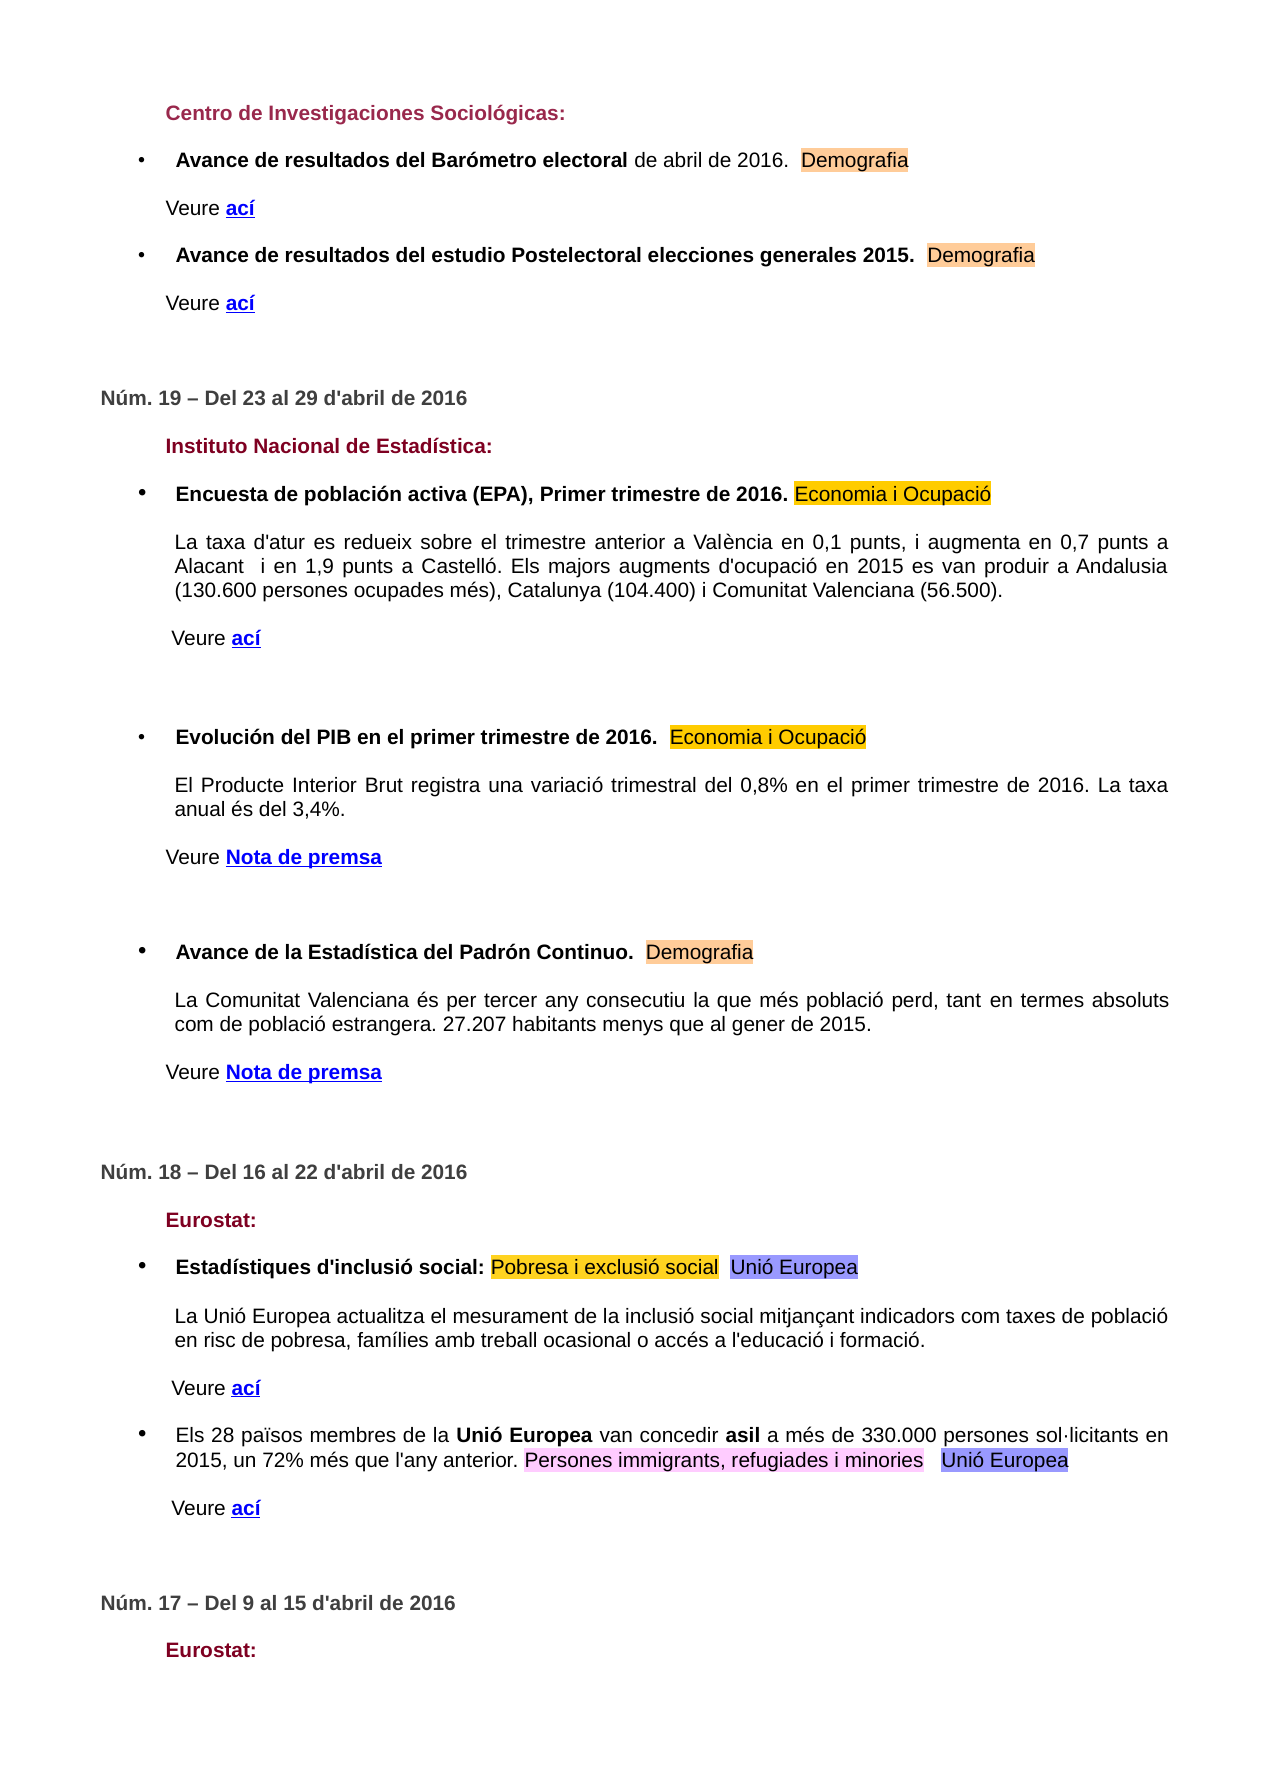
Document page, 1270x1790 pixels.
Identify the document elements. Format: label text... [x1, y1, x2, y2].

list Estadístiques d'inclusió social: Pobresa i exclusió social Unió Europea [138, 1255, 1169, 1280]
text Núm. 19 – Del 23 al 29 d'abril de 2016 [100, 386, 1169, 410]
text Instituto Nacional de Estadística: [165, 434, 1169, 458]
text El Producte Interior Brut registra una variació trimestral del 0,8% en el primer trimestre de 2016. La taxa anual és del 3,4%. [174, 773, 1169, 821]
list Evolución del PIB en el primer trimestre de 2016. Economia i Ocupació [138, 725, 1169, 749]
list Veure ací [165, 1375, 1169, 1399]
list Avance de resultados del estudio Postelectoral elecciones generales 2015. Demografia [138, 243, 1169, 267]
list Avance de resultados del Barómetro electoral de abril de 2016. Demografia [138, 148, 1169, 172]
list Avance de la Estadística del Padrón Continuo. Demografia [138, 940, 1169, 965]
text La Comunitat Valenciana és per tercer any consecutiu la que més població perd, tant en termes absoluts com de població estrangera. 27.207 habitants menys que al gener de 2015. [174, 988, 1169, 1036]
text Eurostat: [165, 1638, 1169, 1662]
text Veure Nota de premsa [165, 844, 1169, 868]
text Centro de Investigaciones Sociológicas: [165, 100, 1169, 124]
text Veure Nota de premsa [165, 1060, 1169, 1084]
text La Unió Europea actualitza el mesurament de la inclusió social mitjançant indicadors com taxes de població en risc de pobresa, famílies amb treball ocasional o accés a l'educació i formació. [174, 1304, 1169, 1352]
text Veure ací [165, 291, 1169, 315]
list Veure ací [165, 626, 1169, 649]
list Encuesta de población activa (EPA), Primer trimestre de 2016. Economia i Ocupació [138, 481, 1169, 506]
text Veure ací [165, 196, 1169, 220]
list Veure ací [165, 1496, 1169, 1519]
text La taxa d'atur es redueix sobre el trimestre anterior a València en 0,1 punts, i augmenta en 0,7 punts a Alacant i en 1,9 punts a Castelló. Els majors augments d'ocupació en 2015 es van produir a Andalusia (130.600 persones ocupades més), Catalunya (104.400) i Comunitat Valenciana (56.500). [174, 530, 1169, 602]
text Núm. 18 – Del 16 al 22 d'abril de 2016 [100, 1160, 1169, 1184]
text Eurostat: [165, 1207, 1169, 1231]
list Els 28 països membres de la Unió Europea van concedir asil a més de 330.000 persones sol·licitants en 2015, un 72% més que l'any anterior. Persones immigrants, refugiades i minories Unió Europea [138, 1423, 1169, 1472]
text Núm. 17 – Del 9 al 15 d'abril de 2016 [100, 1591, 1169, 1615]
